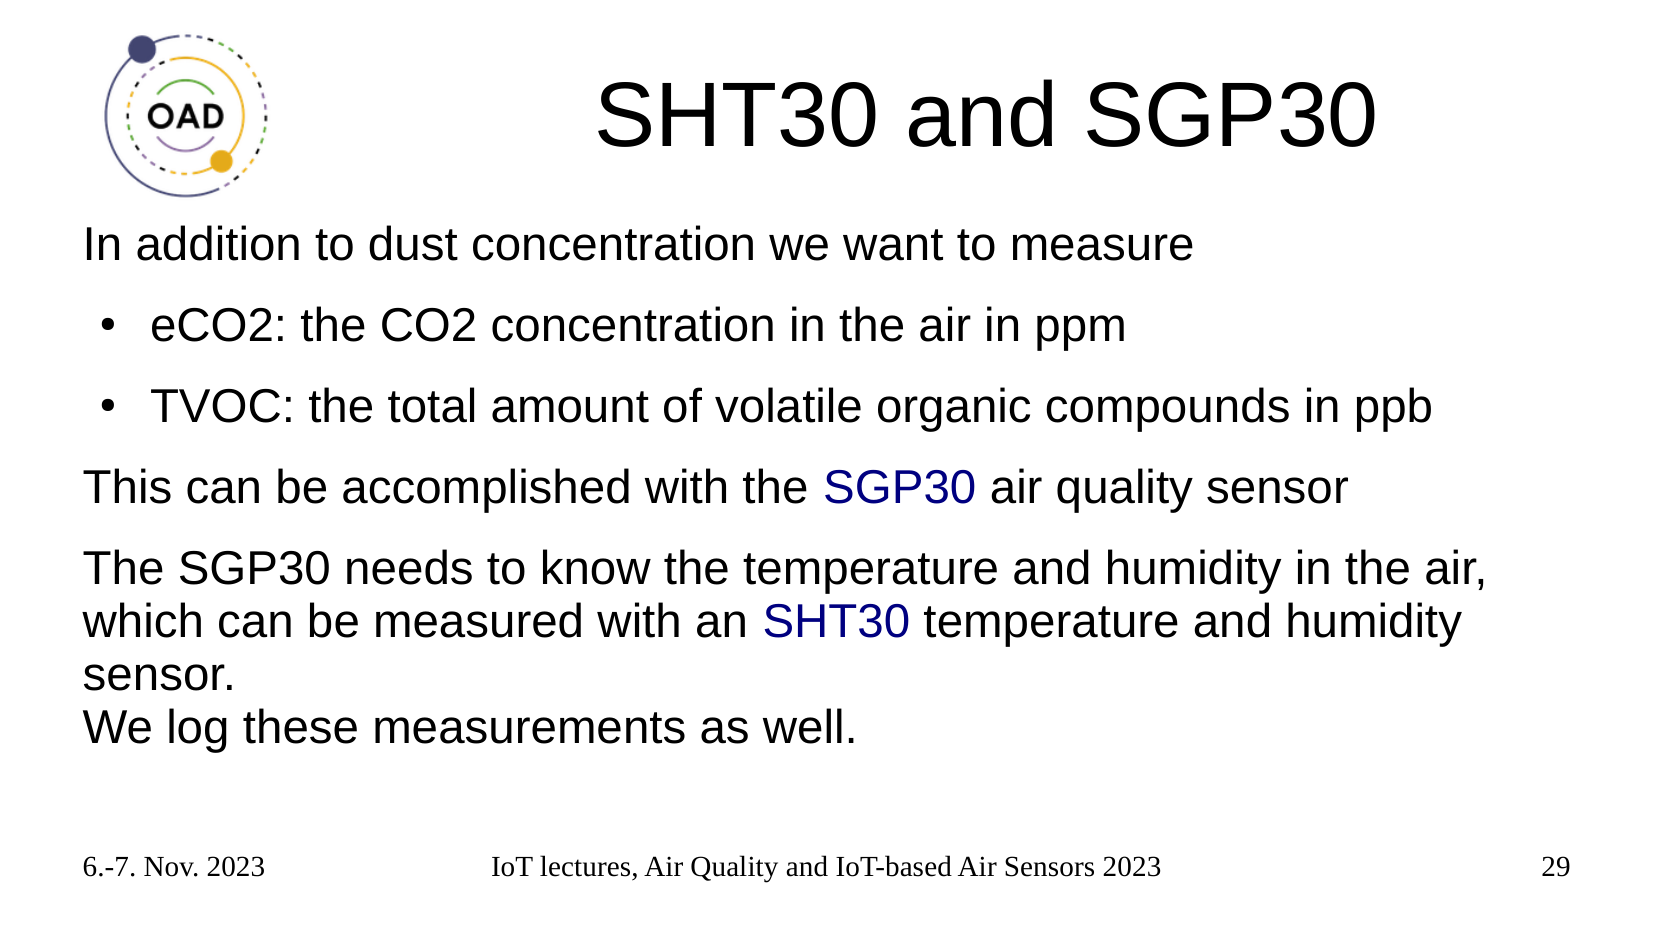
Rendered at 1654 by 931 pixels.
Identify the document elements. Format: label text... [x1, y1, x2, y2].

title SHT30 and SGP30 [403, 37, 1571, 193]
picture [64, 20, 302, 218]
list In addition to dust concentration we want to measure eCO2: the CO2 concentration in the air in ppm TVOC: the total amount of volatile organic compounds in ppb This can be accomplished with the SGP30 air quality sensor The SGP30 needs to know the temperature and humidity in the air, which can be measured with an SHT30 temperature and humidity sensor. We log these measurements as well. [82, 217, 1571, 757]
